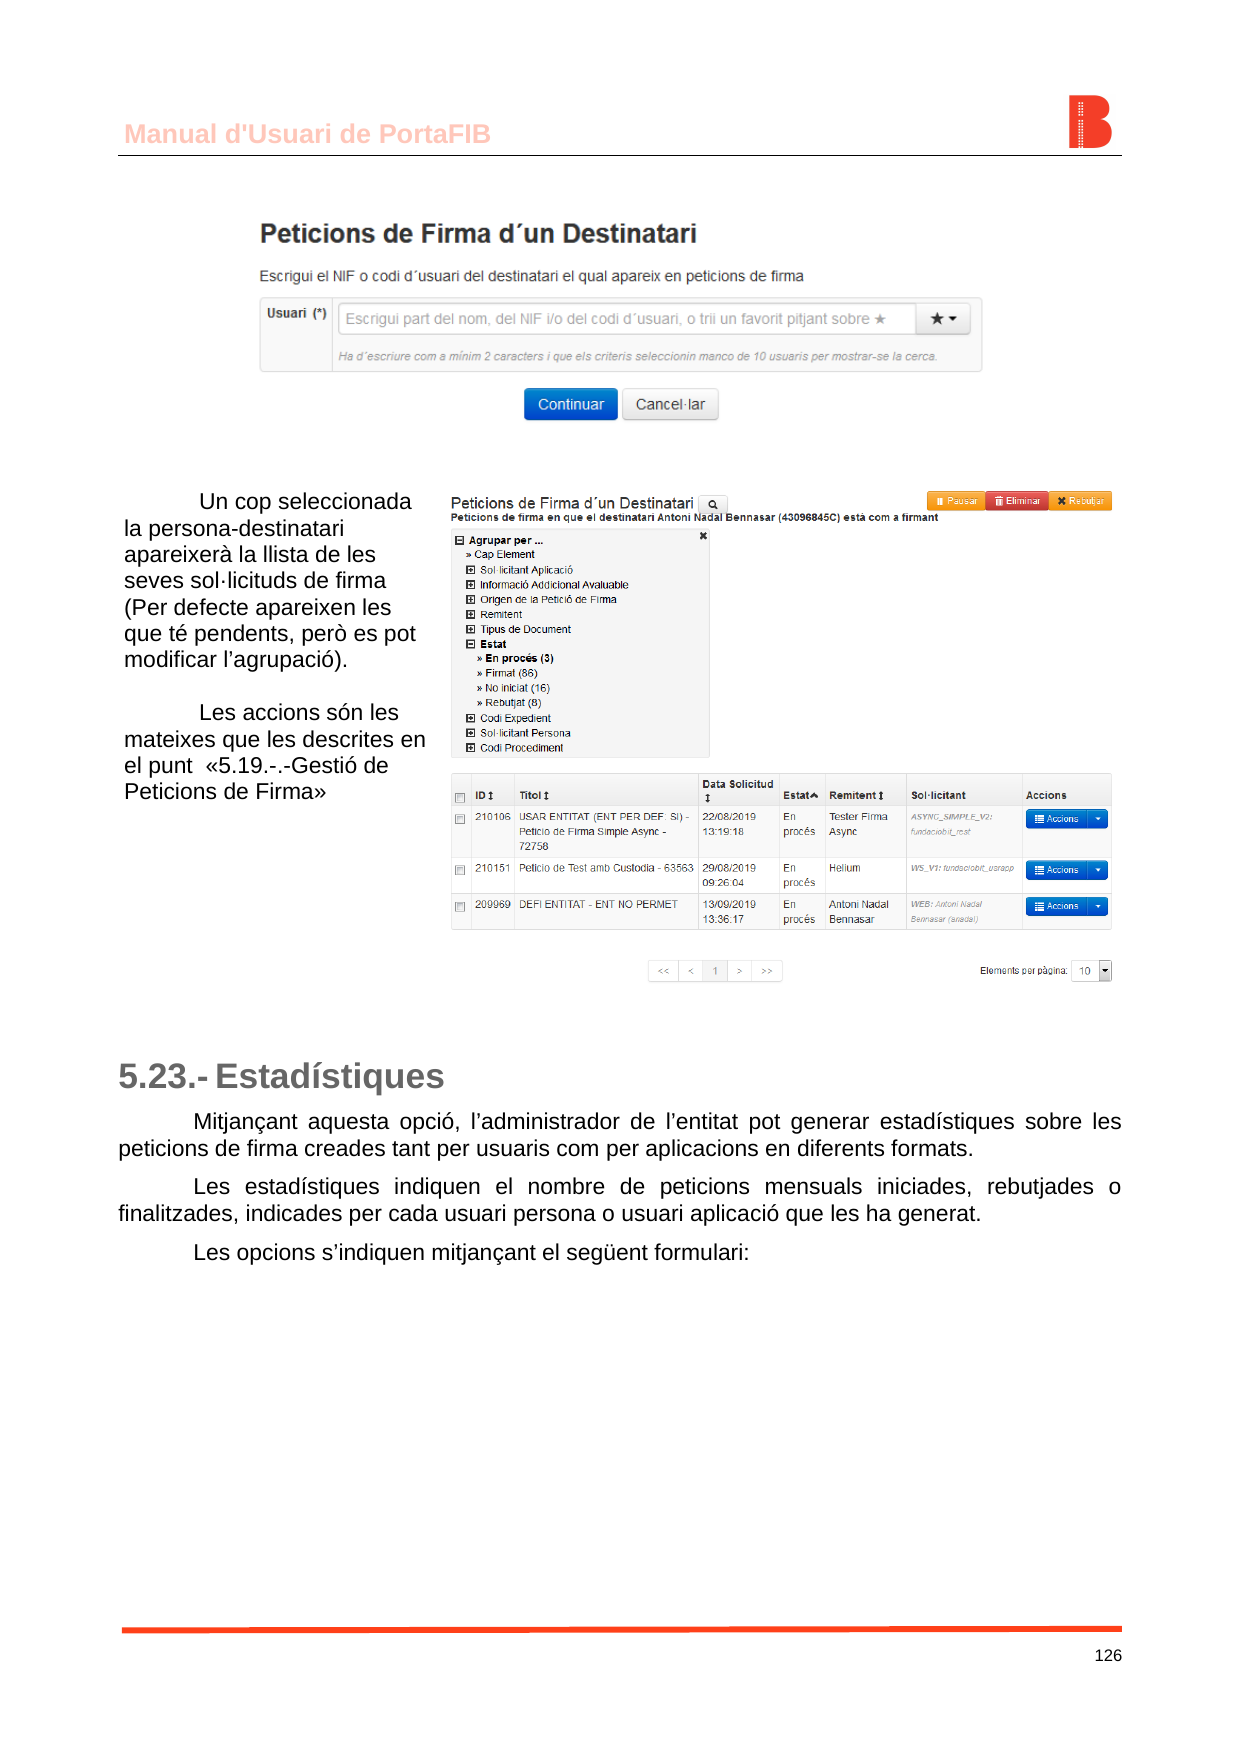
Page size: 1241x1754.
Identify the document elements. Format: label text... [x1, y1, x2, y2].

picture [443, 488, 1117, 986]
picture [1063, 94, 1117, 150]
text Les estadístiques indiquen el nombre de peticions mensuals iniciades, rebutjades o finalitzades, indicades per cada usuari persona o usuari aplicació que les ha generat. [118, 1173, 1122, 1226]
text Mitjançant aquesta opció, l’administrador de l’entitat pot generar estadístiques sobre les peticions de firma creades tant per usuaris com per aplicacions en diferents formats. [118, 1108, 1122, 1161]
picture [250, 215, 991, 432]
text Les opcions s’indiquen mitjançant el següent formulari: [118, 1238, 1122, 1265]
table_header [438, 483, 1122, 991]
table_header Un cop seleccionada la persona-destinatari apareixerà la llista de les seves sol·licituds de firma (Per defecte apareixen les que té pendents, però es pot modificar l’agrupació). Les accions són les mateixes que les descrites en el punt «5.19.-Gestió de Peticions de Firma» [118, 483, 437, 991]
subtitle Estadístiques [118, 1055, 1122, 1096]
